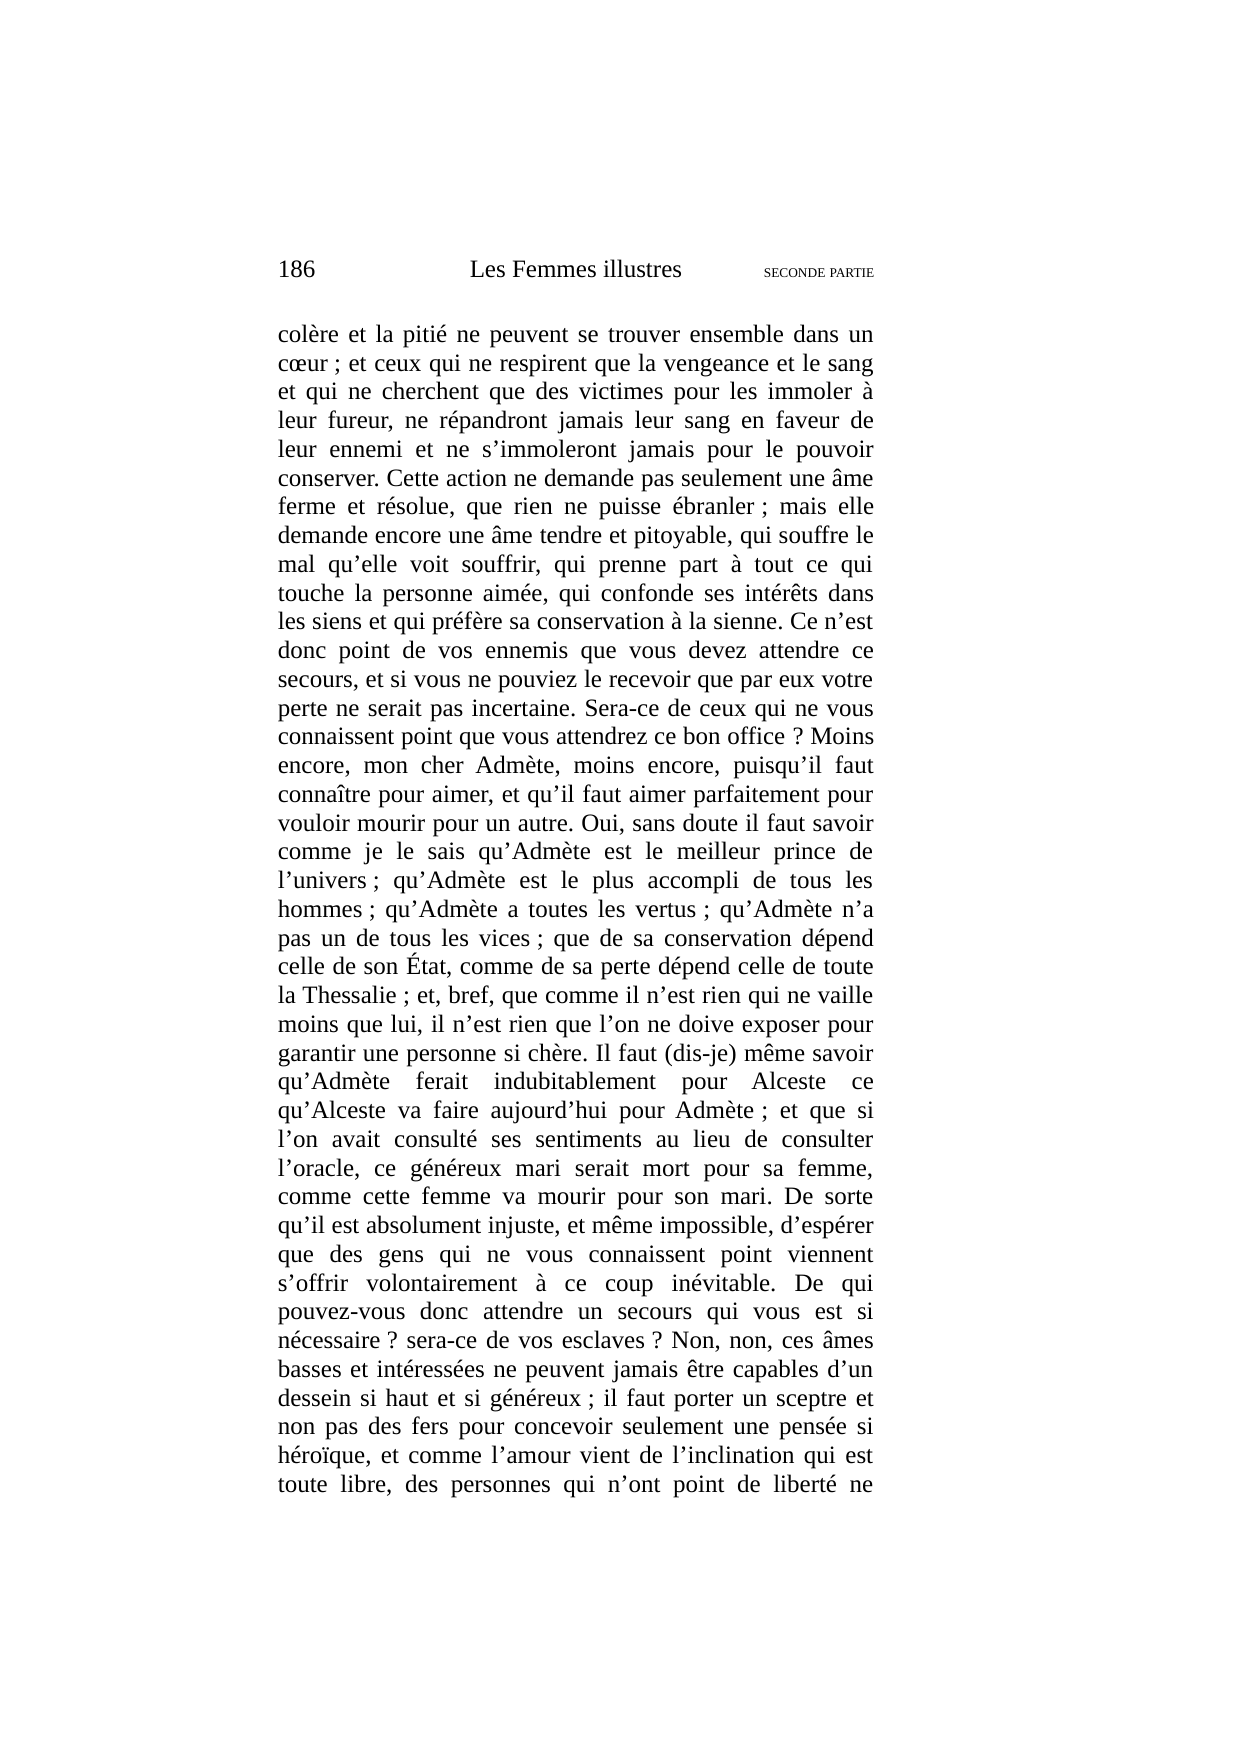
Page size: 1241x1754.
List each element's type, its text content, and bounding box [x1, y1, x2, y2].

text colère et la pitié ne peuvent se trouver ensemble dans un cœur ; et ceux qui ne respirent que la vengeance et le sang et qui ne cherchent que des victimes pour les immoler à leur fureur, ne répandront jamais leur sang en faveur de leur ennemi et ne s’immoleront jamais pour le pouvoir conserver. Cette action ne demande pas seulement une âme ferme et résolue, que rien ne puisse ébranler ; mais elle demande encore une âme tendre et pitoyable, qui souffre le mal qu’elle voit souffrir, qui prenne part à tout ce qui touche la personne aimée, qui confonde ses intérêts dans les siens et qui préfère sa conservation à la sienne. Ce n’est donc point de vos ennemis que vous devez attendre ce secours, et si vous ne pouviez le recevoir que par eux votre perte ne serait pas incertaine. Sera-ce de ceux qui ne vous connaissent point que vous attendrez ce bon office ? Moins encore, mon cher Admète, moins encore, puisqu’il faut connaître pour aimer, et qu’il faut aimer parfaitement pour vouloir mourir pour un autre. Oui, sans doute il faut savoir comme je le sais qu’Admète est le meilleur prince de l’univers ; qu’Admète est le plus accompli de tous les hommes ; qu’Admète a toutes les vertus ; qu’Admète n’a pas un de tous les vices ; que de sa conservation dépend celle de son État, comme de sa perte dépend celle de toute la Thessalie ; et, bref, que comme il n’est rien qui ne vaille moins que lui, il n’est rien que l’on ne doive exposer pour garantir une personne si chère. Il faut (dis-je) même savoir qu’Admète ferait indubitablement pour Alceste ce qu’Alceste va faire aujourd’hui pour Admète ; et que si l’on avait consulté ses sentiments au lieu de consulter l’oracle, ce généreux mari serait mort pour sa femme, comme cette femme va mourir pour son mari. De sorte qu’il est absolument injuste, et même impossible, d’espérer que des gens qui ne vous connaissent point viennent s’offrir volontairement à ce coup inévitable. De qui pouvez-vous donc attendre un secours qui vous est si nécessaire ? sera-ce de vos esclaves ? Non, non, ces âmes basses et intéressées ne peuvent jamais être capables d’un dessein si haut et si généreux ; il faut porter un sceptre et non pas des fers pour concevoir seulement une pensée si héroïque, et comme l’amour vient de l’inclination qui est toute libre, des personnes qui n’ont point de liberté ne [278, 319, 874, 1498]
